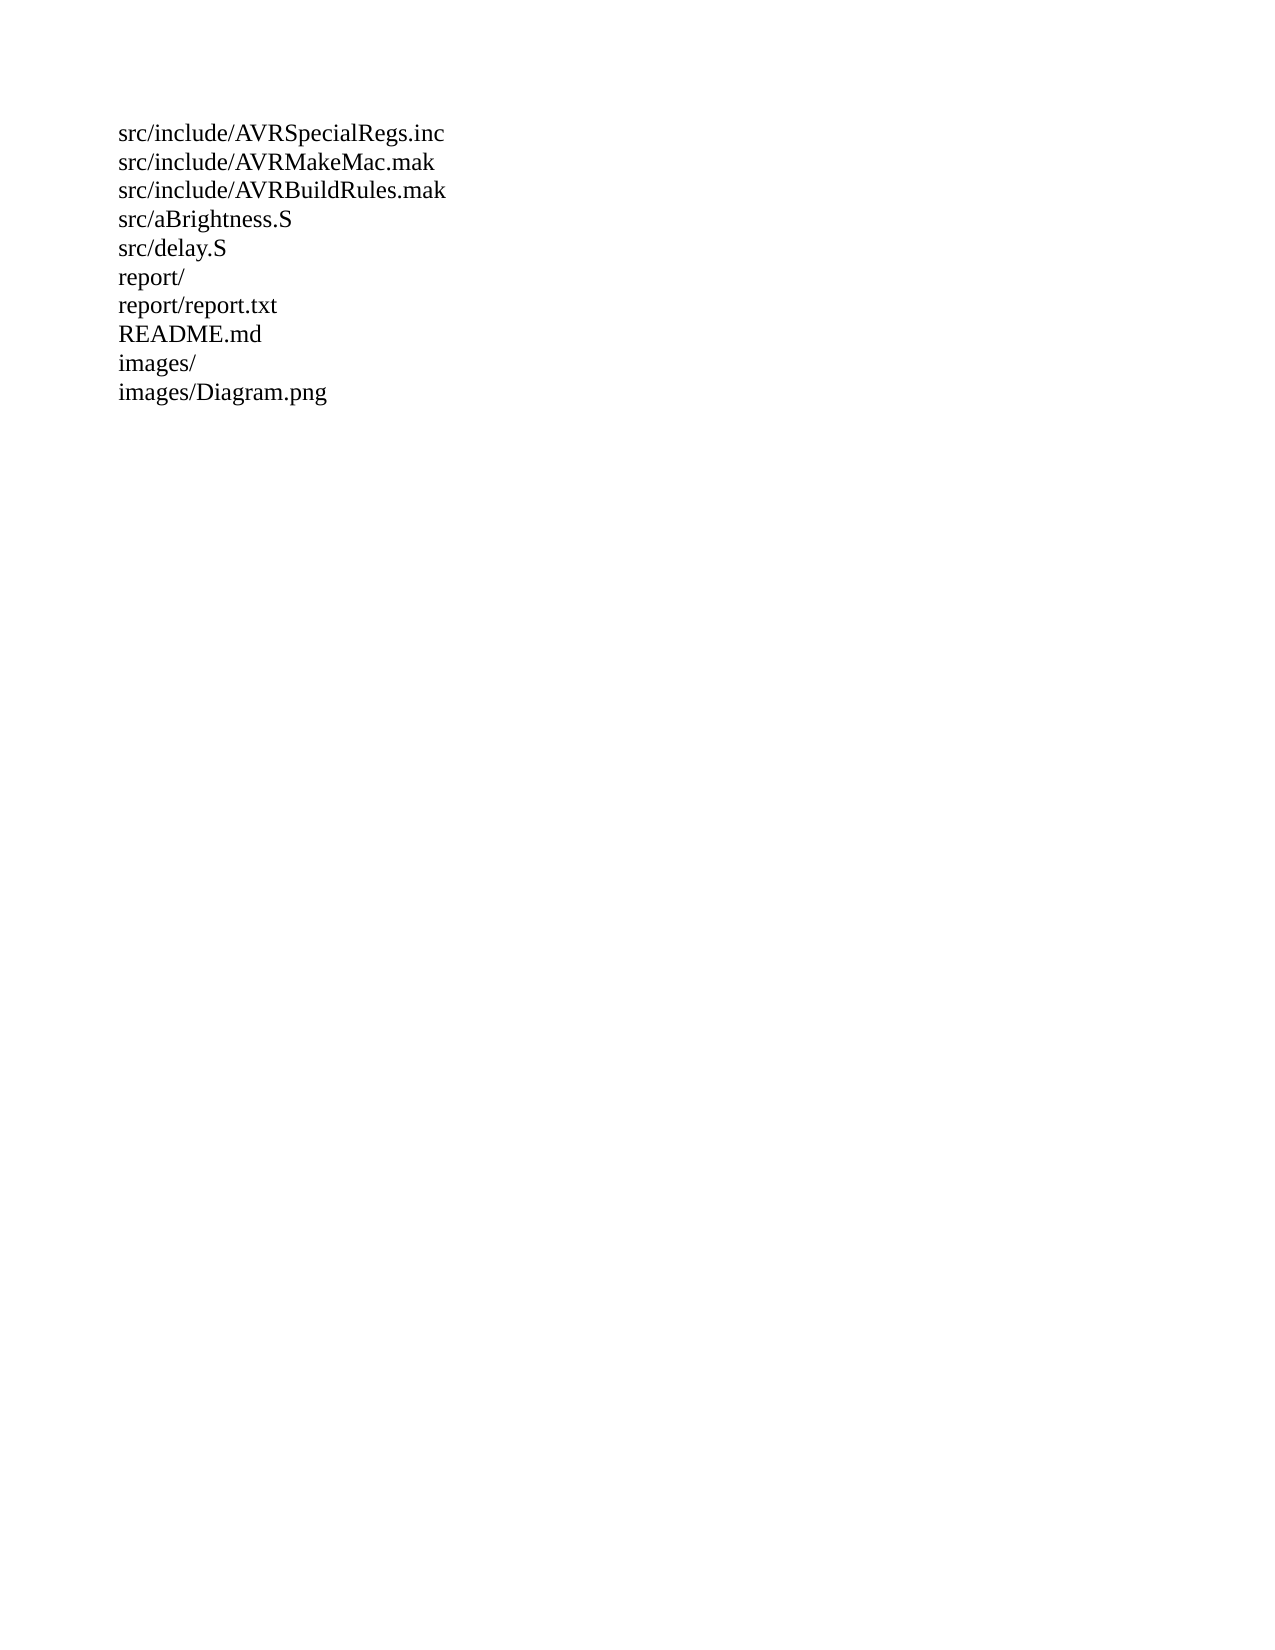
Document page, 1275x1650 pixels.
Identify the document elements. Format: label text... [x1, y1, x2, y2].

text src/include/AVRSpecialRegs.inc [118, 118, 1157, 147]
text images/ [118, 348, 1157, 377]
text src/include/AVRMakeMac.mak [118, 147, 1157, 176]
text images/Diagram.png [118, 377, 1157, 406]
text src/aBrightness.S [118, 204, 1157, 233]
text README.md [118, 319, 1157, 348]
text src/include/AVRBuildRules.mak [118, 176, 1157, 204]
text src/delay.S [118, 233, 1157, 262]
text report/report.txt [118, 291, 1157, 319]
text report/ [118, 262, 1157, 291]
